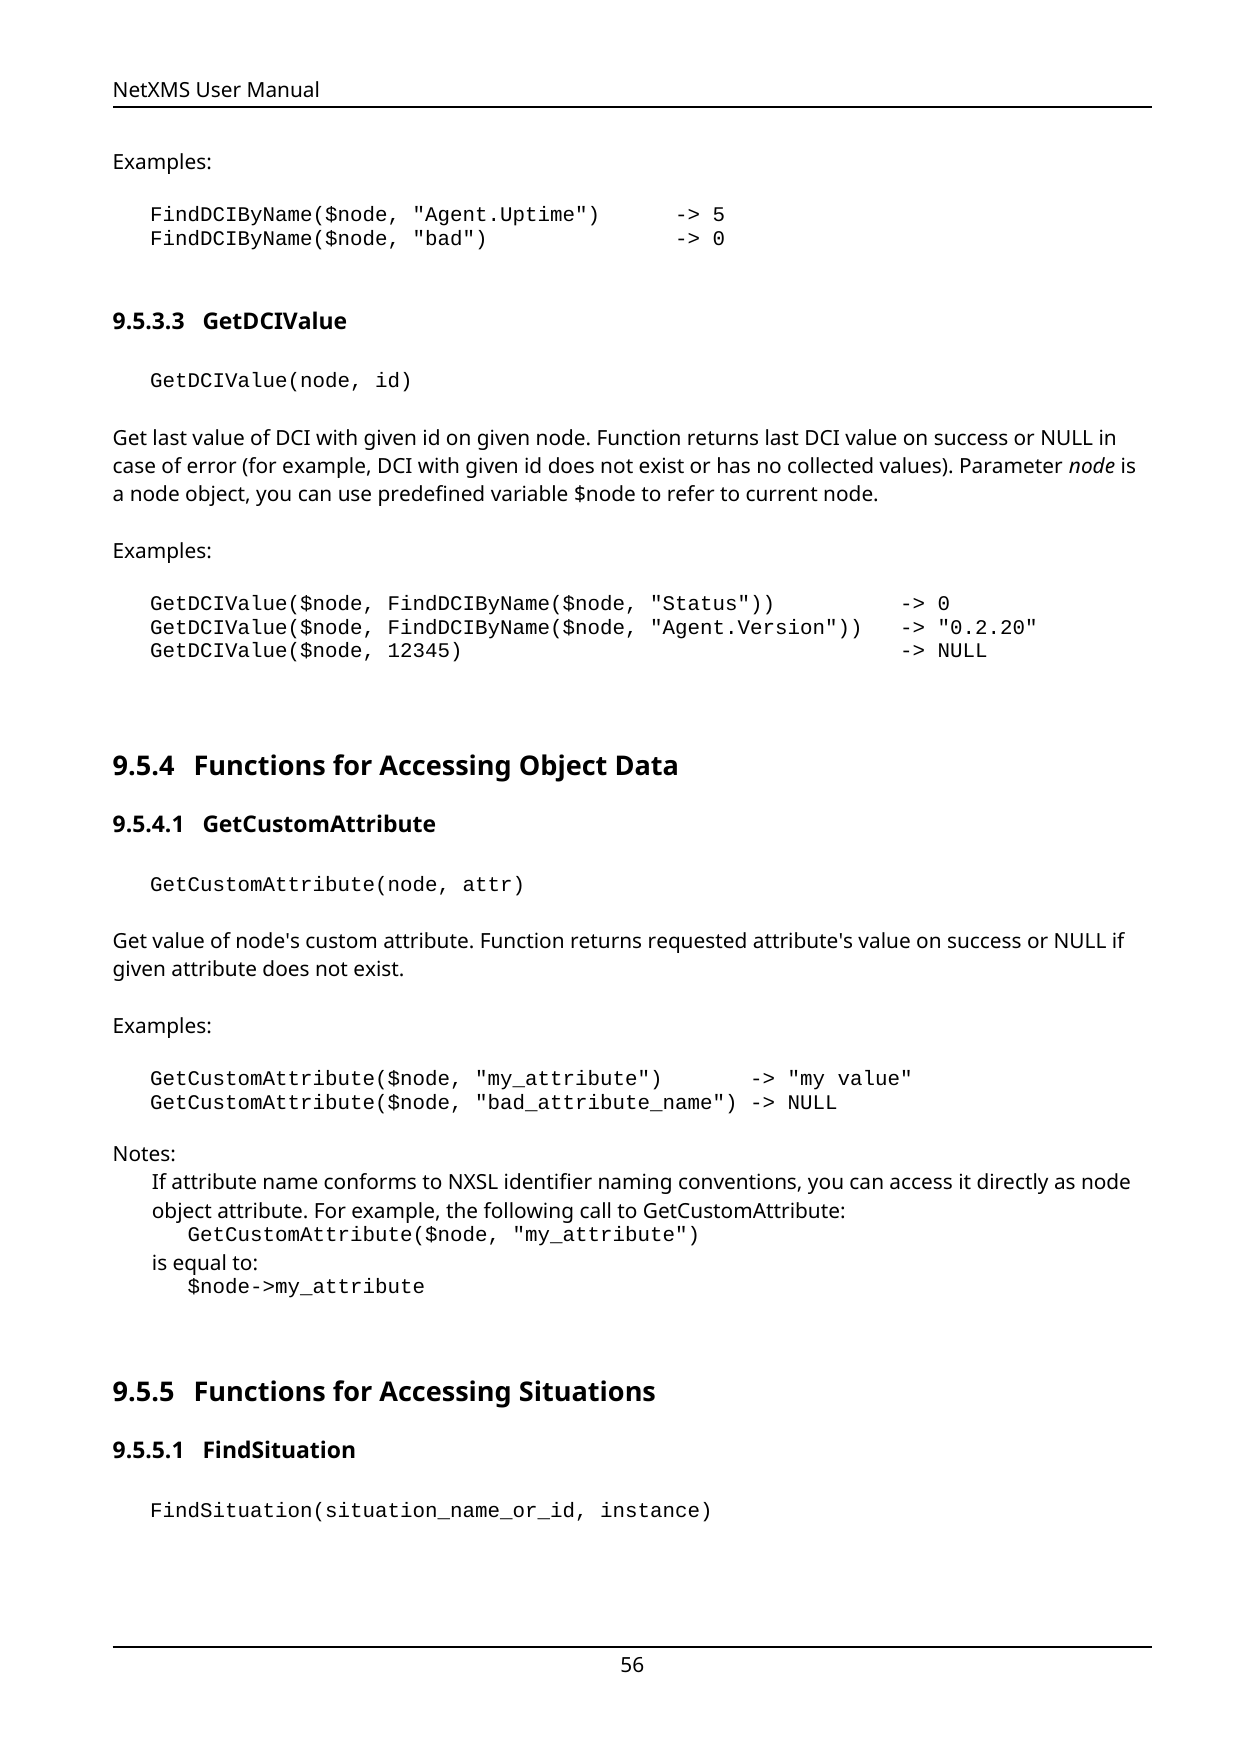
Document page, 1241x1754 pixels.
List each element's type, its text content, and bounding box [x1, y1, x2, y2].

text is equal to: [152, 1248, 1152, 1276]
text GetCustomAttribute($node, "my_attribute") -> "my value" [150, 1068, 1152, 1092]
text Examples: [112, 147, 1152, 175]
text If attribute name conforms to NXSL identifier naming conventions, you can access it directly as node object attribute. For example, the following call to GetCustomAttribute: [152, 1167, 1152, 1224]
subtitle GetDCIValue [112, 304, 1152, 336]
subtitle Functions for Accessing Object Data [112, 746, 1152, 783]
text $node->my_attribute [187, 1276, 1152, 1300]
text FindDCIByName($node, "Agent.Uptime") -> 5 [150, 204, 1152, 227]
text Get last value of DCI with given id on given node. Function returns last DCI value on success or NULL in case of error (for example, DCI with given id does not exist or has no collected values). Parameter node is a node object, you can use predefined variable $node to refer to current node. [112, 423, 1152, 508]
text GetDCIValue($node, 12345) -> NULL [150, 641, 1152, 664]
text FindSituation(situation_name_or_id, instance) [150, 1500, 1152, 1524]
text GetCustomAttribute($node, "my_attribute") [187, 1224, 1152, 1248]
text Examples: [112, 536, 1152, 565]
subtitle GetCustomAttribute [112, 808, 1152, 839]
text Notes: [112, 1139, 1152, 1167]
text Examples: [112, 1011, 1152, 1040]
subtitle FindSituation [112, 1434, 1152, 1466]
text GetDCIValue($node, FindDCIByName($node, "Status")) -> 0 [150, 593, 1152, 617]
text FindDCIByName($node, "bad") -> 0 [150, 227, 1152, 251]
text GetDCIValue($node, FindDCIByName($node, "Agent.Version")) -> "0.2.20" [150, 617, 1152, 641]
subtitle Functions for Accessing Situations [112, 1372, 1152, 1409]
text Get value of node's custom attribute. Function returns requested attribute's value on success or NULL if given attribute does not exist. [112, 926, 1152, 983]
text GetCustomAttribute($node, "bad_attribute_name") -> NULL [150, 1092, 1152, 1115]
text GetCustomAttribute(node, attr) [150, 874, 1152, 897]
text GetDCIValue(node, id) [150, 371, 1152, 394]
